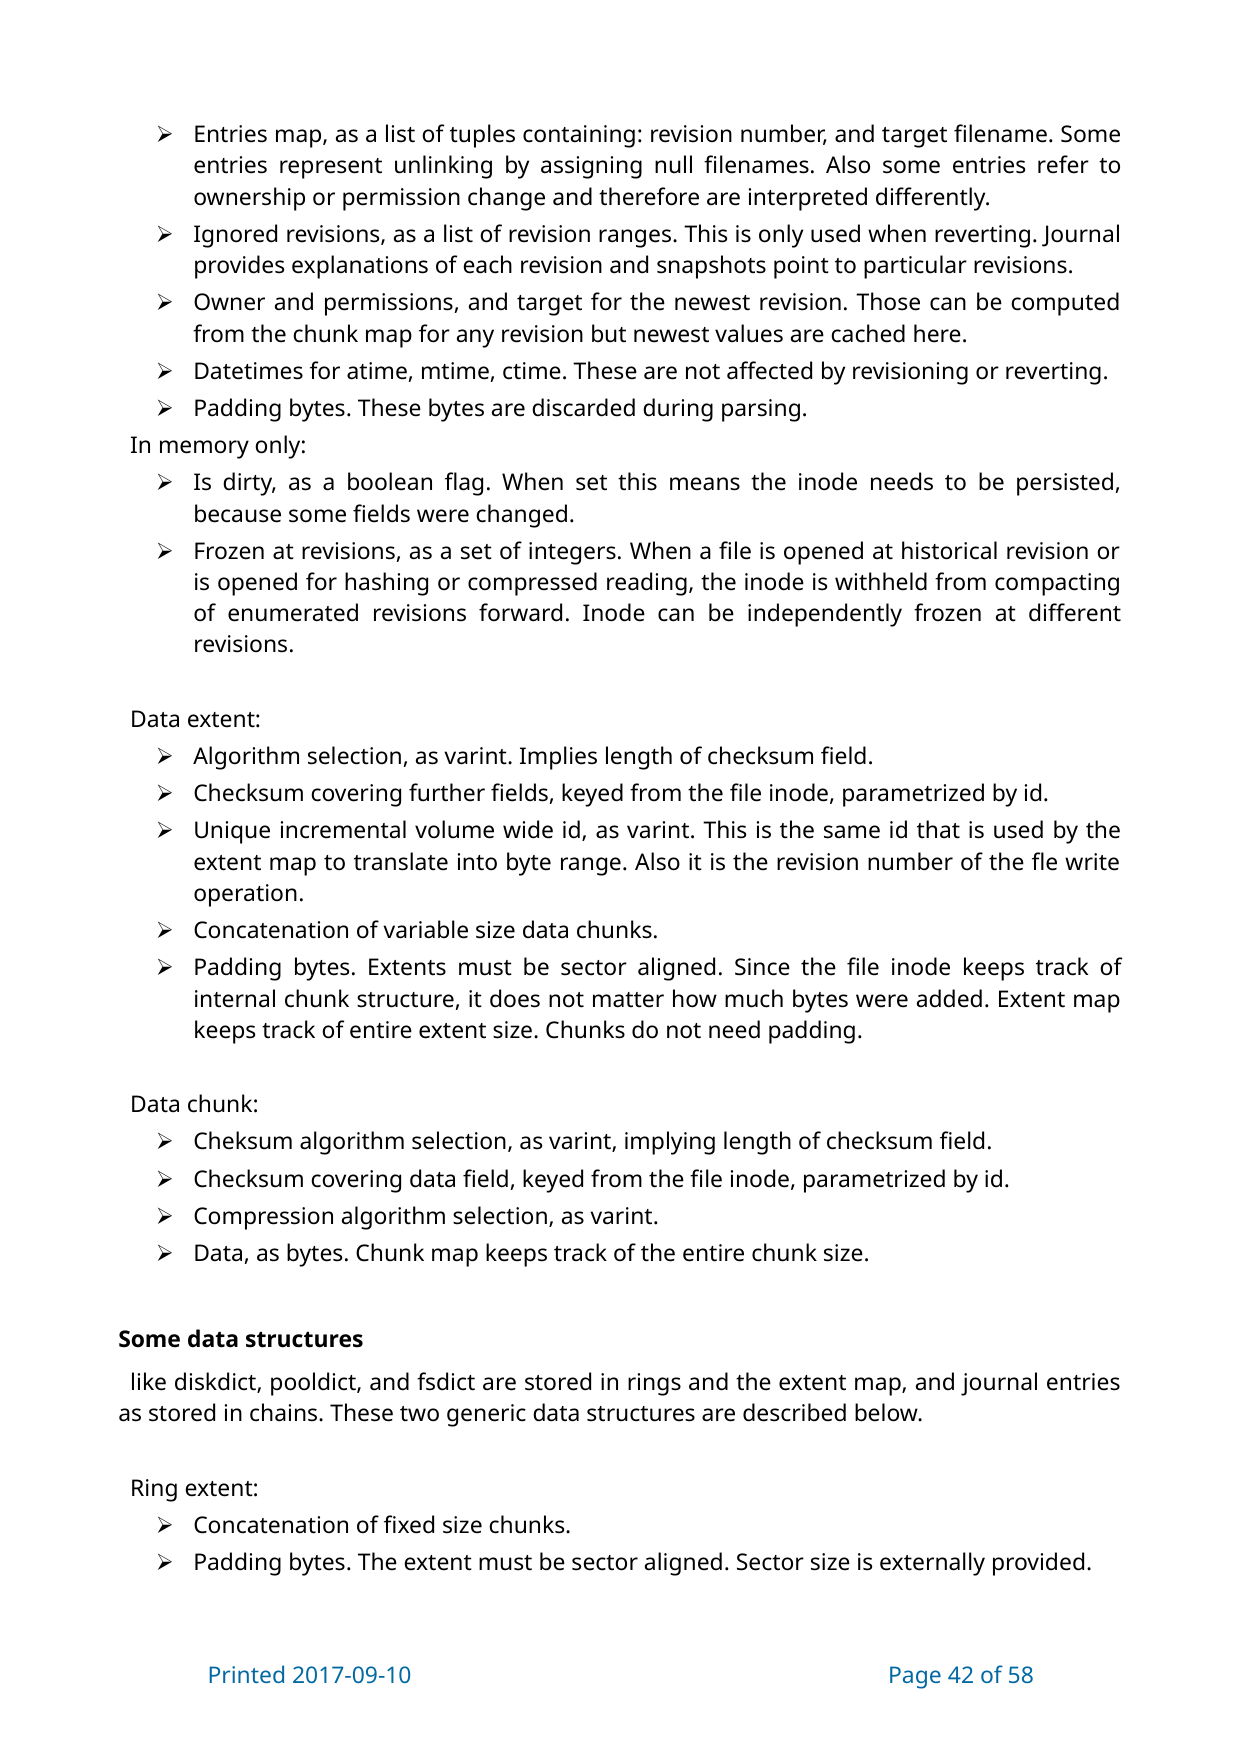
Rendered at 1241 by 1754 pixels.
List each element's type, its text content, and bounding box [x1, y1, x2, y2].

list Datetimes for atime, mtime, ctime. These are not affected by revisioning or reverting. [156, 355, 1122, 386]
text Data chunk: [118, 1088, 1122, 1119]
list Checksum covering further fields, keyed from the file inode, parametrized by id. [156, 777, 1122, 808]
list Unique incremental volume wide id, as varint. This is the same id that is used by the extent map to translate into byte range. Also it is the revision number of the fle write operation. [156, 814, 1122, 908]
list Checksum covering data field, keyed from the file inode, parametrized by id. [156, 1162, 1122, 1194]
list Cheksum algorithm selection, as varint, implying length of checksum field. [156, 1125, 1122, 1157]
list Data, as bytes. Chunk map keeps track of the entire chunk size. [156, 1237, 1122, 1268]
list Padding bytes. Extents must be sector aligned. Since the file inode keeps track of internal chunk structure, it does not matter how much bytes were added. Extent map keeps track of entire extent size. Chunks do not need padding. [156, 951, 1122, 1045]
list Concatenation of fixed size chunks. [156, 1509, 1122, 1540]
list Is dirty, as a boolean flag. When set this means the inode needs to be persisted, because some fields were changed. [156, 466, 1122, 529]
list Frozen at revisions, as a set of integers. When a file is opened at historical revision or is opened for hashing or compressed reading, the inode is withheld from compacting of enumerated revisions forward. Inode can be independently frozen at different revisions. [156, 535, 1122, 660]
text In memory only: [118, 429, 1122, 460]
list Compression algorithm selection, as varint. [156, 1200, 1122, 1231]
subtitle Some data structures [118, 1323, 1122, 1354]
list Concatenation of variable size data chunks. [156, 914, 1122, 945]
list Padding bytes. These bytes are discarded during parsing. [156, 392, 1122, 423]
list Padding bytes. The extent must be sector aligned. Sector size is externally provided. [156, 1546, 1122, 1577]
list Algorithm selection, as varint. Implies length of checksum field. [156, 740, 1122, 771]
list Entries map, as a list of tuples containing: revision number, and target filename. Some entries represent unlinking by assigning null filenames. Also some entries refer to ownership or permission change and therefore are interpreted differently. [156, 118, 1122, 212]
list Ignored revisions, as a list of revision ranges. This is only used when reverting. Journal provides explanations of each revision and snapshots point to particular revisions. [156, 218, 1122, 280]
list Owner and permissions, and target for the newest revision. Those can be computed from the chunk map for any revision but newest values are cached here. [156, 286, 1122, 349]
text like diskdict, pooldict, and fsdict are stored in rings and the extent map, and journal entries as stored in chains. These two generic data structures are described below. [118, 1366, 1122, 1428]
text Data extent: [118, 703, 1122, 734]
text Ring extent: [118, 1472, 1122, 1503]
